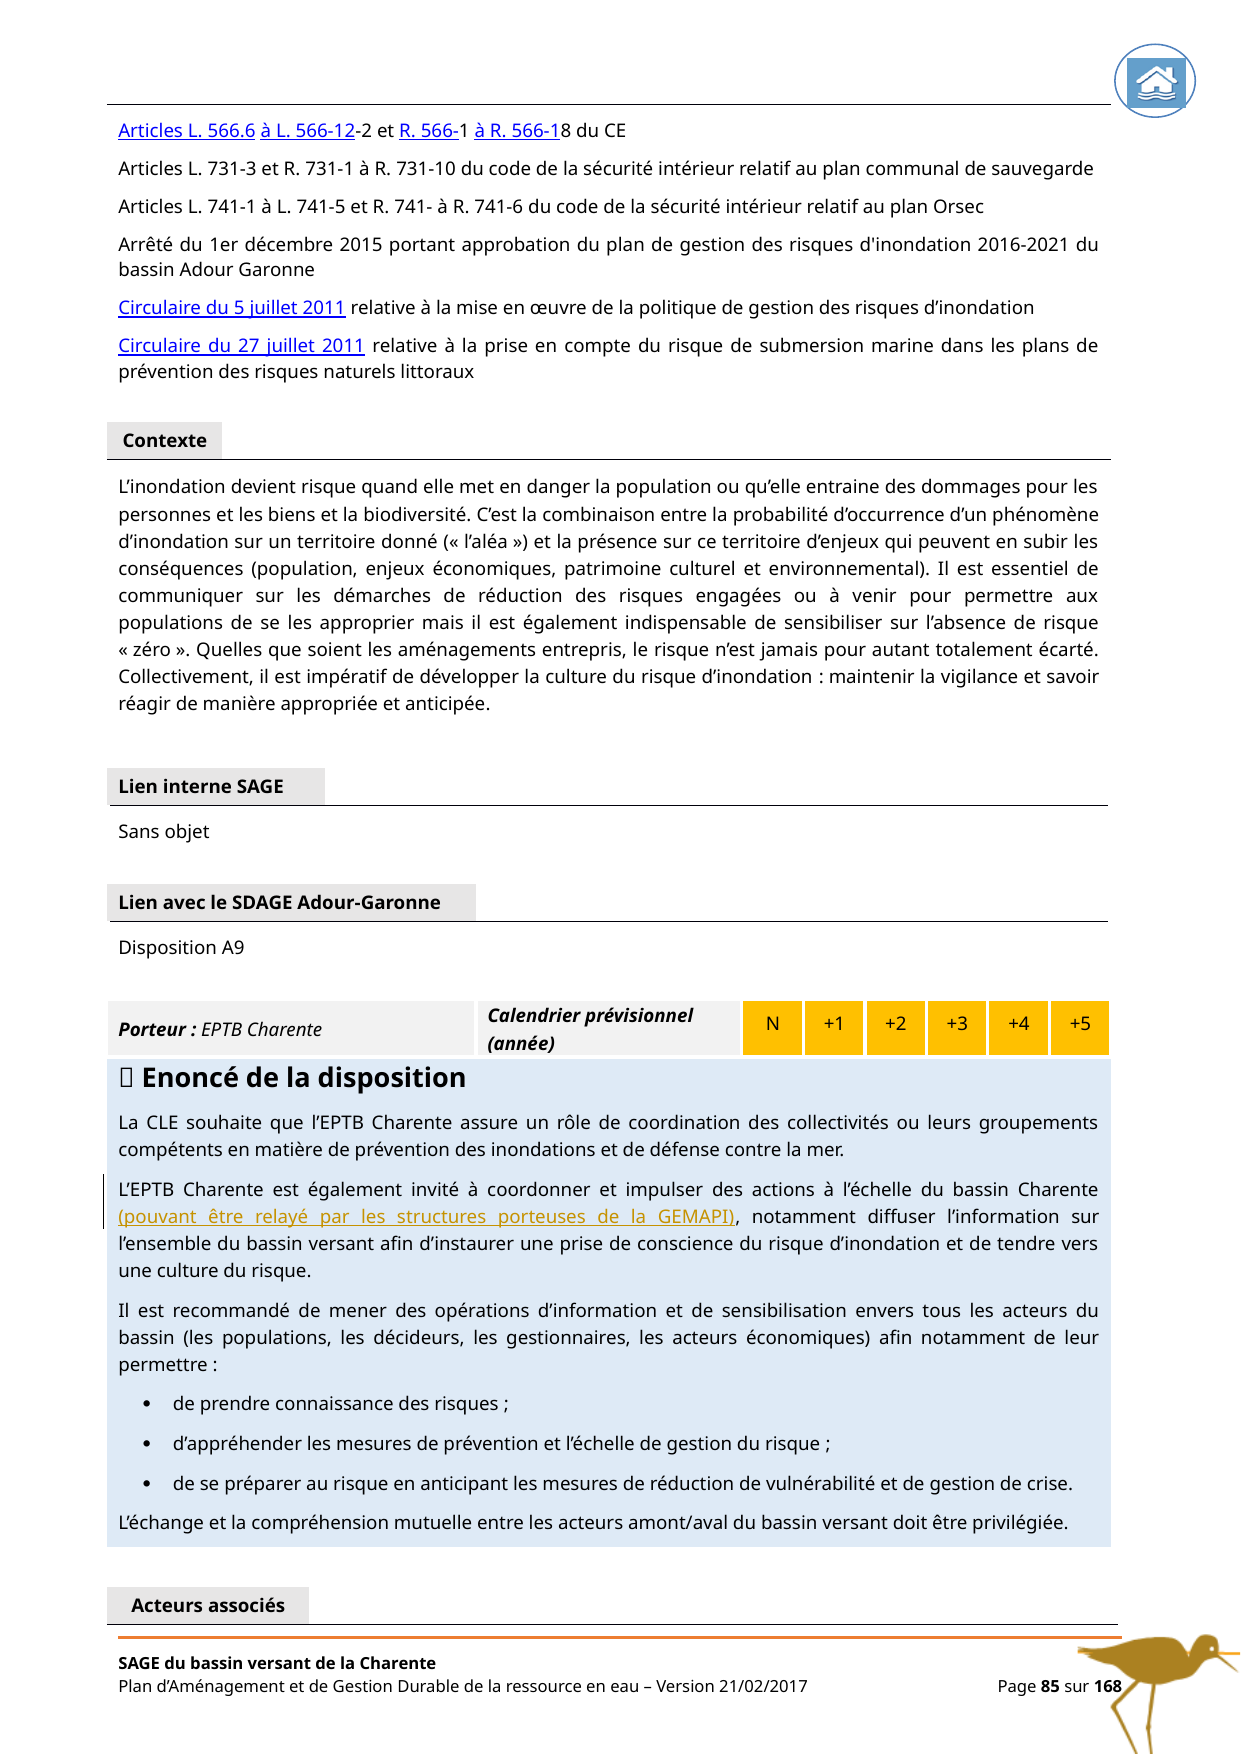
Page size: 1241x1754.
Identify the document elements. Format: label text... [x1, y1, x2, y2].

table_cell  Enoncé de la disposition La CLE souhaite que l’EPTB Charente assure un rôle de coordination des collectivités ou leurs groupements compétents en matière de prévention des inondations et de défense contre la mer. L’EPTB Charente est également invité à coordonner et impulser des actions à l’échelle du bassin Charente (pouvant être relayé par les structures porteuses de la GEMAPI), notamment diffuser l’information sur l’ensemble du bassin versant afin d’instaurer une prise de conscience du risque d’inondation et de tendre vers une culture du risque. Il est recommandé de mener des opérations d’information et de sensibilisation envers tous les acteurs du bassin (les populations, les décideurs, les gestionnaires, les acteurs économiques) afin notamment de leur permettre : de prendre connaissance des risques ; d’appréhender les mesures de prévention et l’échelle de gestion du risque ; de se préparer au risque en anticipant les mesures de réduction de vulnérabilité et de gestion de crise. L’échange et la compréhension mutuelle entre les acteurs amont/aval du bassin versant doit être privilégiée. [107, 1059, 1111, 1547]
table_cell [476, 884, 1111, 921]
table_cell Contexte [107, 422, 222, 459]
picture [1125, 56, 1187, 109]
table_cell Lien avec le SDAGE Adour-Garonne [107, 884, 476, 921]
table_header [309, 1587, 1118, 1624]
table_cell Porteur : EPTB Charente [108, 1001, 474, 1055]
table_cell +2 [867, 1001, 925, 1055]
table_cell [222, 422, 1111, 459]
table_cell Sans objet [107, 805, 1111, 884]
table_cell Disposition A9 [107, 921, 1111, 998]
table_header Acteurs associés [107, 1587, 309, 1624]
table_cell +3 [928, 1001, 986, 1055]
table_header [325, 768, 1111, 805]
table_cell L’inondation devient risque quand elle met en danger la population ou qu’elle entraine des dommages pour les personnes et les biens et la biodiversité. C’est la combinaison entre la probabilité d’occurrence d’un phénomène d’inondation sur un territoire donné (« l’aléa ») et la présence sur ce territoire d’enjeux qui peuvent en subir les conséquences (population, enjeux économiques, patrimoine culturel et environnemental). Il est essentiel de communiquer sur les démarches de réduction des risques engagées ou à venir pour permettre aux populations de se les approprier mais il est également indispensable de sensibiliser sur l’absence de risque « zéro ». Quelles que soient les aménagements entrepris, le risque n’est jamais pour autant totalement écarté. Collectivement, il est impératif de développer la culture du risque d’inondation : maintenir la vigilance et savoir réagir de manière appropriée et anticipée. [107, 460, 1111, 728]
table_cell +4 [989, 1001, 1048, 1055]
picture [1077, 1629, 1241, 1754]
table_cell +1 [805, 1001, 863, 1055]
table_cell Articles L. 566.6 à L. 566-12-2 et R. 566-1 à R. 566-18 du CE Articles L. 731-3 et R. 731-1 à R. 731-10 du code de la sécurité intérieur relatif au plan communal de sauvegarde Articles L. 741-1 à L. 741-5 et R. 741- à R. 741-6 du code de la sécurité intérieur relatif au plan Orsec Arrêté du 1er décembre 2015 portant approbation du plan de gestion des risques d'inondation 2016-2021 du bassin Adour Garonne Circulaire du 5 juillet 2011 relative à la mise en œuvre de la politique de gestion des risques d’inondation Circulaire du 27 juillet 2011 relative à la prise en compte du risque de submersion marine dans les plans de prévention des risques naturels littoraux [107, 105, 1111, 422]
table_header Lien interne SAGE [107, 768, 325, 805]
table_cell N [743, 1001, 802, 1055]
table_cell +5 [1051, 1001, 1109, 1055]
table_cell Calendrier prévisionnel (année) [478, 1001, 740, 1055]
